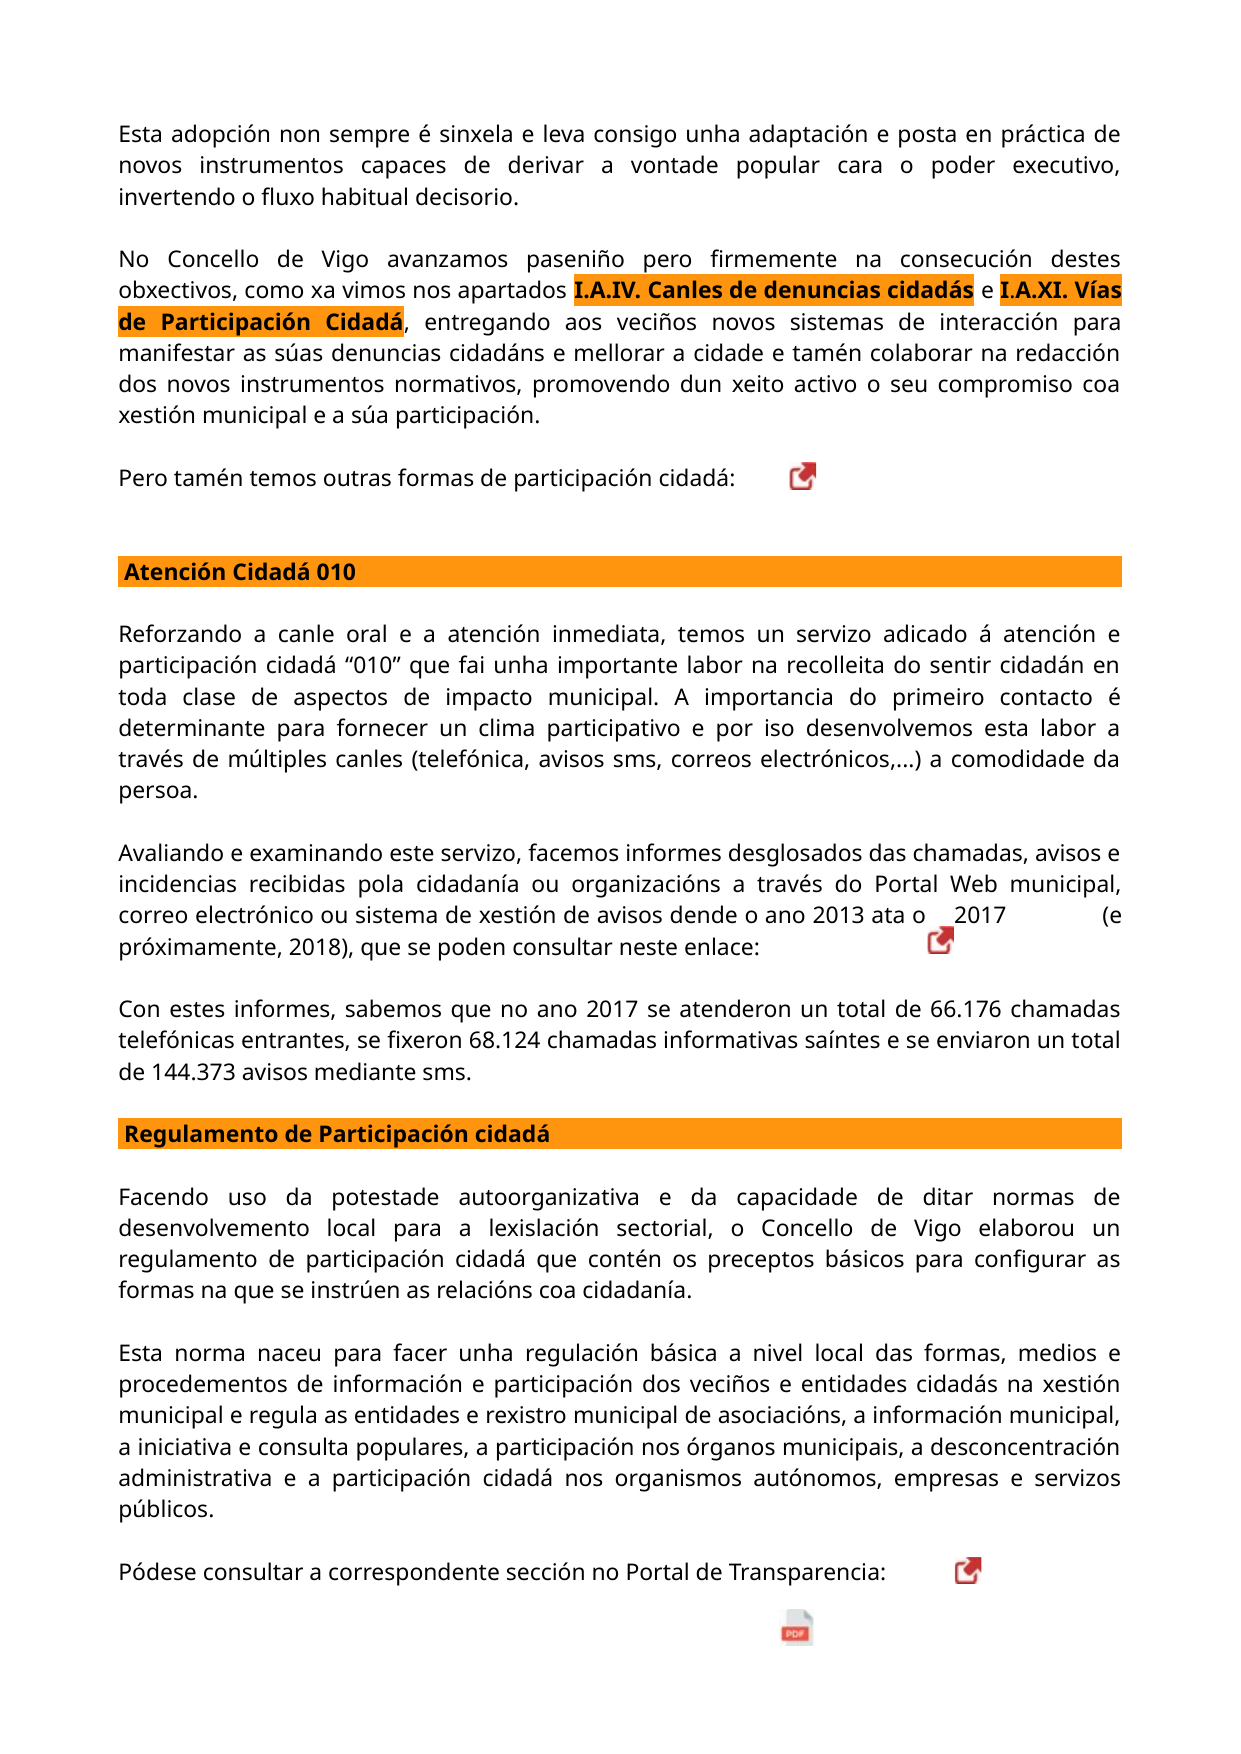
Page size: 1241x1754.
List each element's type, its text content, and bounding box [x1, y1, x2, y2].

text Pódese consultar a correspondente sección no Portal de Transparencia: [118, 1556, 1122, 1587]
text Esta adopción non sempre é sinxela e leva consigo unha adaptación e posta en práctica de novos instrumentos capaces de derivar a vontade popular cara o poder executivo, invertendo o fluxo habitual decisorio. [118, 118, 1122, 212]
text Esta norma naceu para facer unha regulación básica a nivel local das formas, medios e procedementos de información e participación dos veciños e entidades cidadás na xestión municipal e regula as entidades e rexistro municipal de asociacións, a información municipal, a iniciativa e consulta populares, a participación nos órganos municipais, a desconcentración administrativa e a participación cidadá nos organismos autónomos, empresas e servizos públicos. [118, 1337, 1122, 1524]
text No Concello de Vigo avanzamos paseniño pero firmemente na consecución destes obxectivos, como xa vimos nos apartados I.A.IV. Canles de denuncias cidadás e I.A.XI. Vías de Participación Cidadá, entregando aos veciños novos sistemas de interacción para manifestar as súas denuncias cidadáns e mellorar a cidade e tamén colaborar na redacción dos novos instrumentos normativos, promovendo dun xeito activo o seu compromiso coa xestión municipal e a súa participación. [118, 243, 1122, 431]
text Pero tamén temos outras formas de participación cidadá: [118, 462, 1122, 493]
text Facendo uso da potestade autoorganizativa e da capacidade de ditar normas de desenvolvemento local para a lexislación sectorial, o Concello de Vigo elaborou un regulamento de participación cidadá que contén os preceptos básicos para configurar as formas na que se instrúen as relacións coa cidadanía. [118, 1181, 1122, 1306]
text Reforzando a canle oral e a atención inmediata, temos un servizo adicado á atención e participación cidadá “010” que fai unha importante labor na recolleita do sentir cidadán en toda clase de aspectos de impacto municipal. A importancia do primeiro contacto é determinante para fornecer un clima participativo e por iso desenvolvemos esta labor a través de múltiples canles (telefónica, avisos sms, correos electrónicos,...) a comodidade da persoa. [118, 618, 1122, 806]
text Avaliando e examinando este servizo, facemos informes desglosados das chamadas, avisos e incidencias recibidas pola cidadanía ou organizacións a través do Portal Web municipal, correo electrónico ou sistema de xestión de avisos dende o ano 2013 ata o 2017 (e próximamente, 2018), que se poden consultar neste enlace: [118, 837, 1122, 962]
picture [954, 1557, 982, 1584]
picture [789, 462, 817, 490]
picture [927, 926, 954, 954]
text Regulamento de Participación cidadá [118, 1118, 1122, 1149]
picture [779, 1609, 815, 1646]
text Atención Cidadá 010 [118, 556, 1122, 587]
text Con estes informes, sabemos que no ano 2017 se atenderon un total de 66.176 chamadas telefónicas entrantes, se fixeron 68.124 chamadas informativas saíntes e se enviaron un total de 144.373 avisos mediante sms. [118, 993, 1122, 1087]
